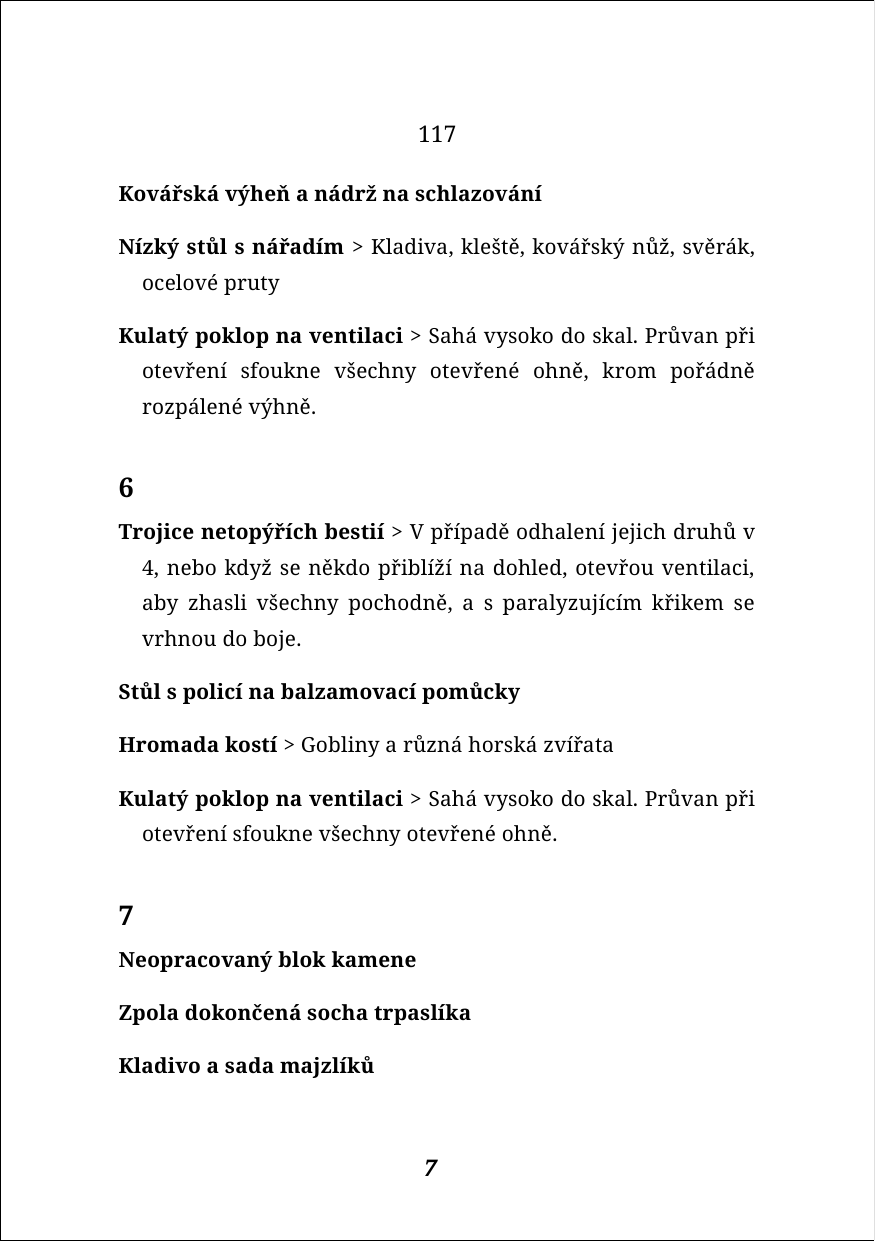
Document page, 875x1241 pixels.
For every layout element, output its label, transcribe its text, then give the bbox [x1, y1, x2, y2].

subtitle 7 [118, 896, 756, 933]
text Kladivo a sada majzlíků [118, 1051, 756, 1080]
text Neopracovaný blok kamene [118, 945, 756, 973]
text Stůl s policí na balzamovací pomůcky [118, 677, 756, 706]
text Trojice netopýřích bestií > V případě odhalení jejich druhů v 4, nebo když se někdo přiblíží na dohled, otevřou ventilaci, aby zhasli všechny pochodně, a s paralyzujícím křikem se vrhnou do boje. [118, 517, 756, 652]
text Kovářská výheň a nádrž na schlazování [118, 179, 756, 207]
text Kulatý poklop na ventilaci > Sahá vysoko do skal. Průvan při otevření sfoukne všechny otevřené ohně. [118, 784, 756, 848]
text Hromada kostí > Gobliny a různá horská zvířata [118, 731, 756, 759]
subtitle 6 [118, 469, 756, 506]
text Nízký stůl s nářadím > Kladiva, kleště, kovářský nůž, svěrák, ocelové pruty [118, 232, 756, 296]
text Kulatý poklop na ventilaci > Sahá vysoko do skal. Průvan při otevření sfoukne všechny otevřené ohně, krom pořádně rozpálené výhně. [118, 321, 756, 420]
text Zpola dokončená socha trpaslíka [118, 998, 756, 1026]
